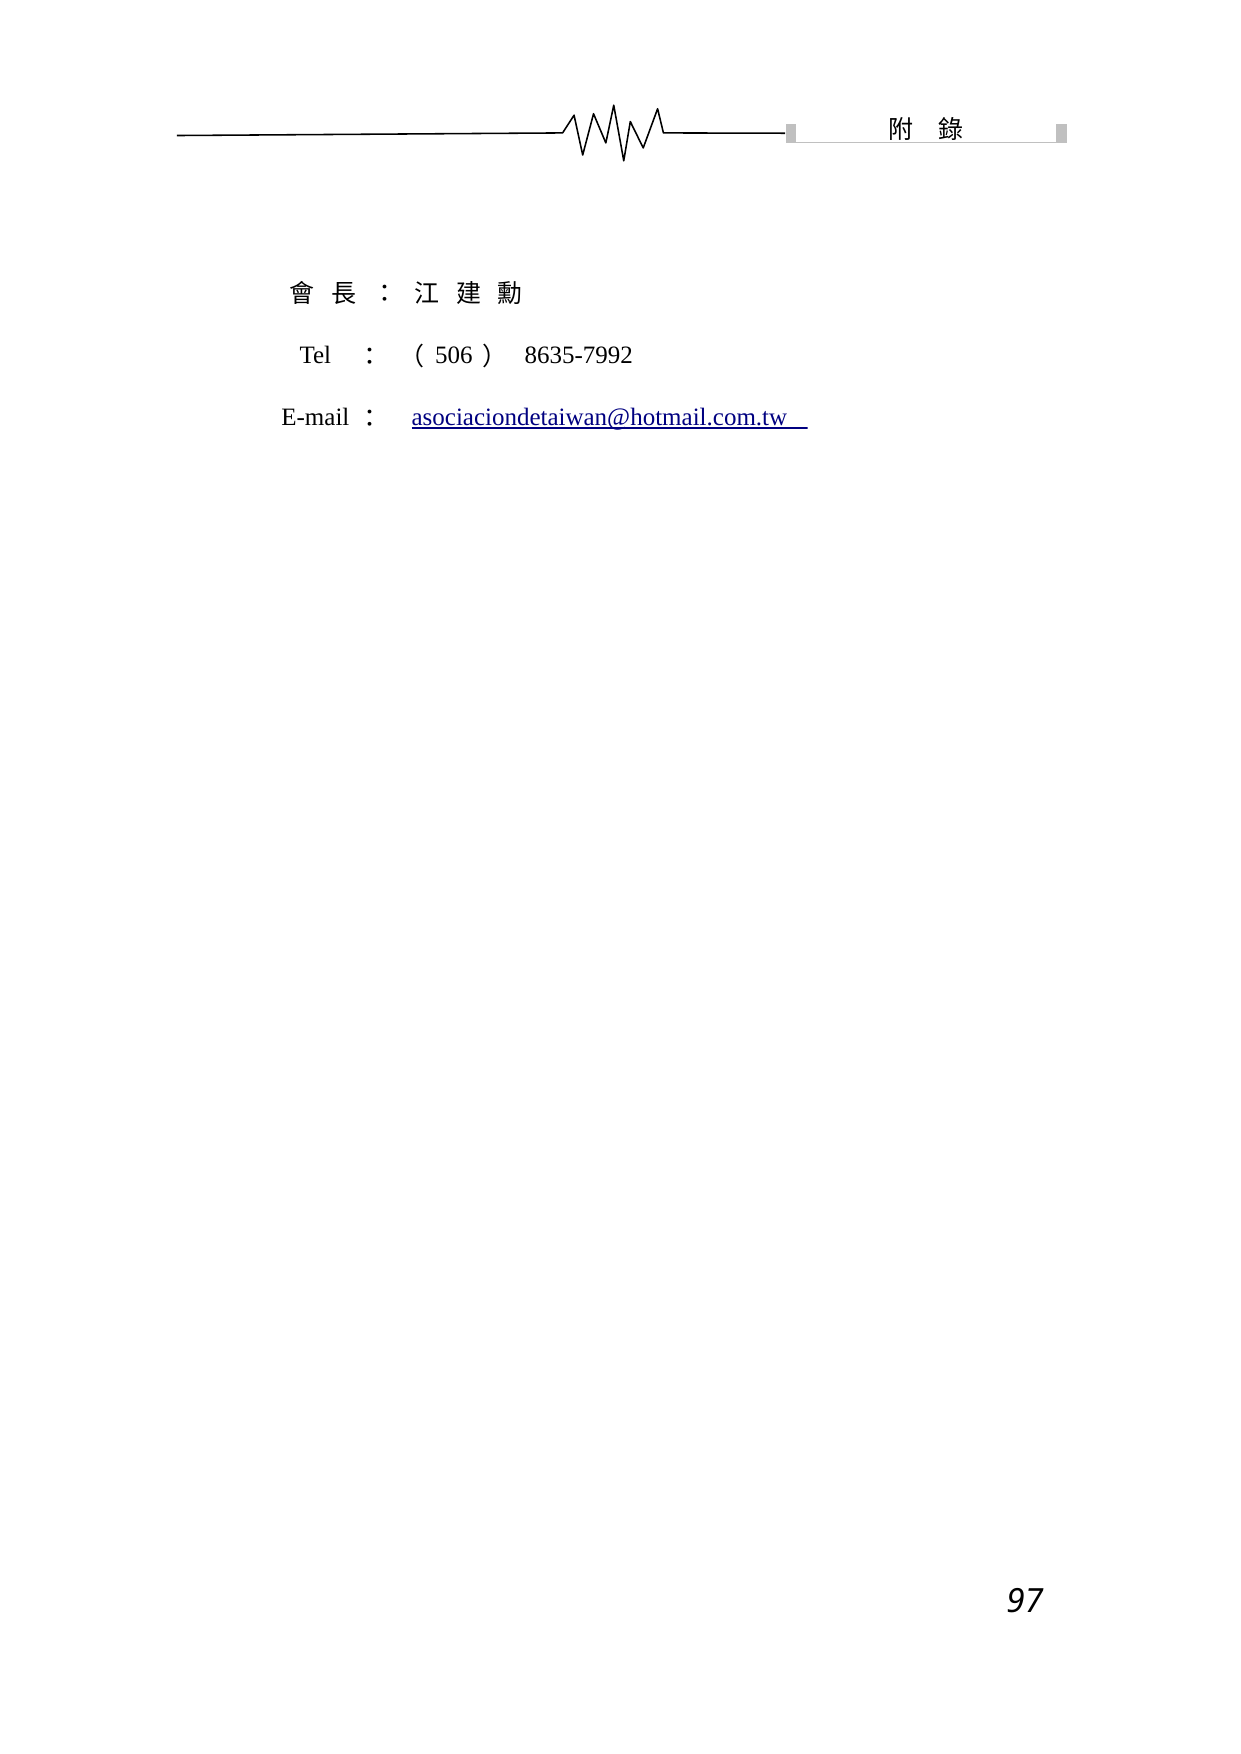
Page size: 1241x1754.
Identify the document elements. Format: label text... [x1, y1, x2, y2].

text Tel：（506）8635-7992 [207, 313, 1058, 375]
text 會長：江建勳 [207, 250, 1058, 313]
text E-mail：asociaciondetaiwan@hotmail.com.tw [207, 375, 1058, 438]
